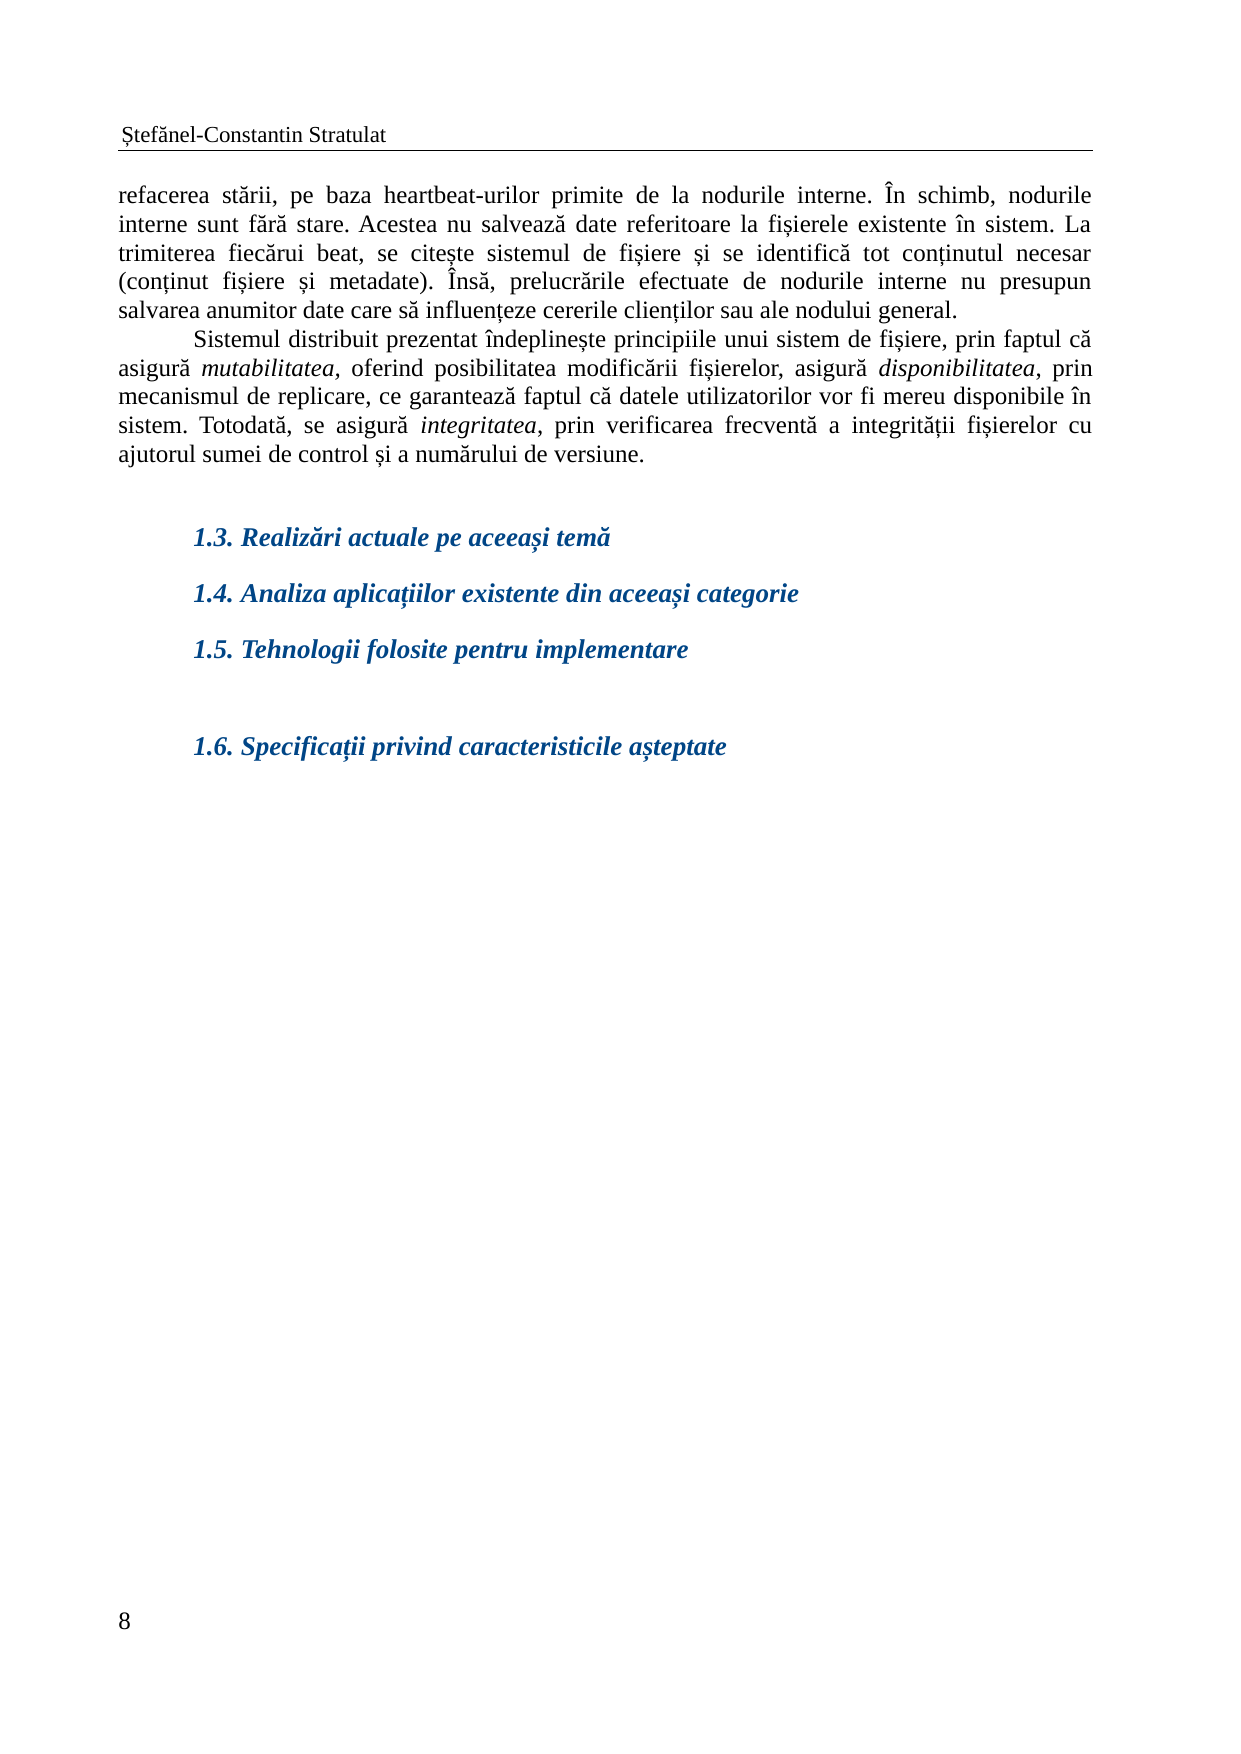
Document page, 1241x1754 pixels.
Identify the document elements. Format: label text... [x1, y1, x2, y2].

subtitle Analiza aplicațiilor existente din aceeași categorie [193, 577, 1093, 608]
subtitle Specificații privind caracteristicile așteptate [193, 730, 1093, 761]
subtitle Realizări actuale pe aceeași temă [193, 521, 1093, 552]
text refacerea stării, pe baza heartbeat-urilor primite de la nodurile interne. În schimb, nodurile interne sunt fără stare. Acestea nu salvează date referitoare la fișierele existente în sistem. La trimiterea fiecărui beat, se citește sistemul de fișiere și se identifică tot conținutul necesar (conținut fișiere și metadate). Însă, prelucrările efectuate de nodurile interne nu presupun salvarea anumitor date care să influențeze cererile clienților sau ale nodului general. [118, 180, 1093, 324]
subtitle Tehnologii folosite pentru implementare [193, 633, 1093, 664]
text Sistemul distribuit prezentat îndeplinește principiile unui sistem de fișiere, prin faptul că asigură mutabilitatea, oferind posibilitatea modificării fișierelor, asigură disponibilitatea, prin mecanismul de replicare, ce garantează faptul că datele utilizatorilor vor fi mereu disponibile în sistem. Totodată, se asigură integritatea, prin verificarea frecventă a integrității fișierelor cu ajutorul sumei de control și a numărului de versiune. [118, 324, 1093, 468]
